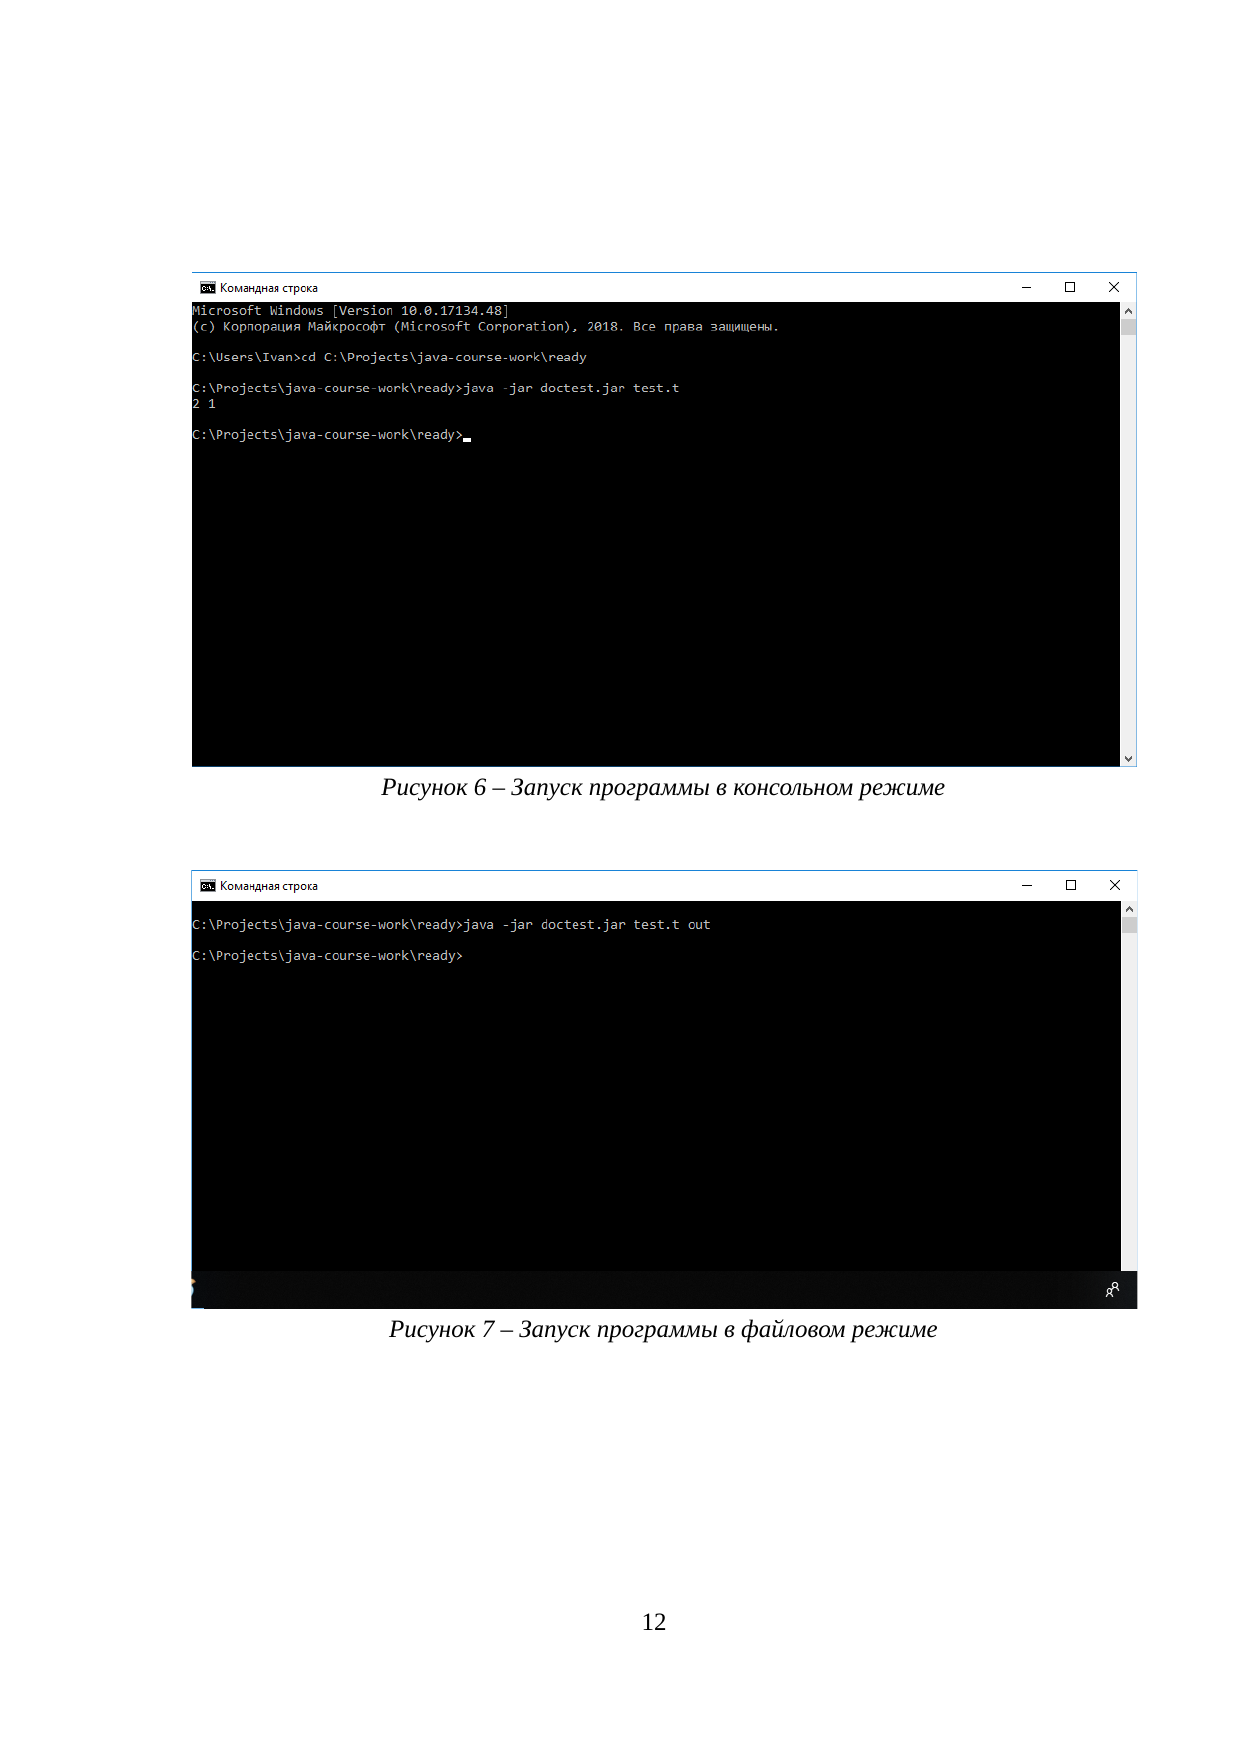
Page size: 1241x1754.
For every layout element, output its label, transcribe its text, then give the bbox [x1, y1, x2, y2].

text Рисунок 7 – Запуск программы в файловом режиме [191, 1309, 1137, 1343]
picture [192, 272, 1137, 767]
text Рисунок 6 – Запуск программы в консольном режиме [192, 767, 1137, 801]
picture [191, 870, 1138, 1309]
